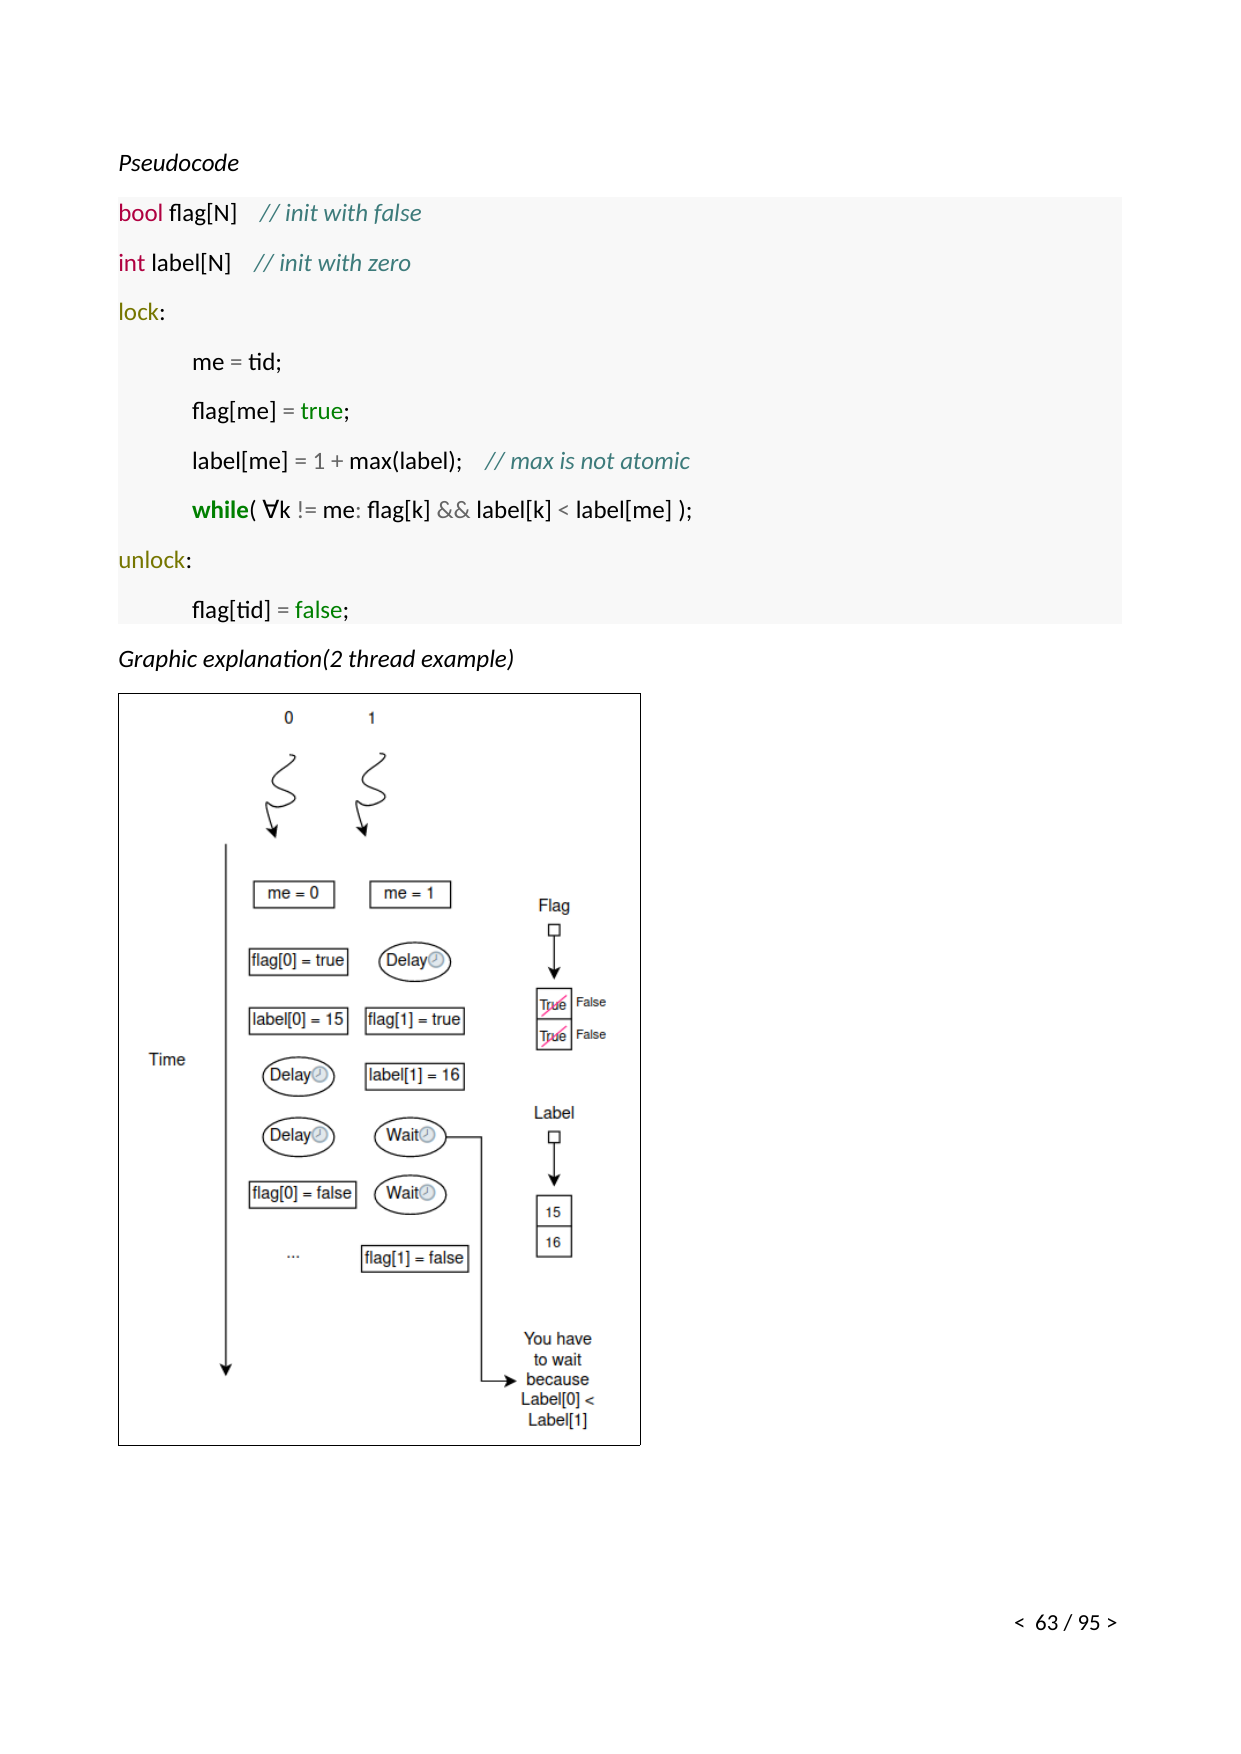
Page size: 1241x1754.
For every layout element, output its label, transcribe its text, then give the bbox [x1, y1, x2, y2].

picture [121, 696, 637, 1442]
text int label[N] // init with zero [118, 247, 1122, 277]
text Pseudocode [118, 148, 1122, 178]
text flag[me] = true; [118, 396, 1122, 426]
text Graphic explanation(2 thread example) [118, 643, 1122, 674]
text label[me] = 1 + max(label); // max is not atomic [118, 445, 1122, 476]
text bool flag[N] // init with false [118, 197, 1122, 228]
text lock: [118, 296, 1122, 327]
text me = tid; [118, 346, 1122, 376]
text flag[tid] = false; [118, 594, 1122, 624]
text while( ∀k != me: flag[k] && label[k] < label[me] ); [118, 495, 1122, 525]
text unlock: [118, 544, 1122, 575]
